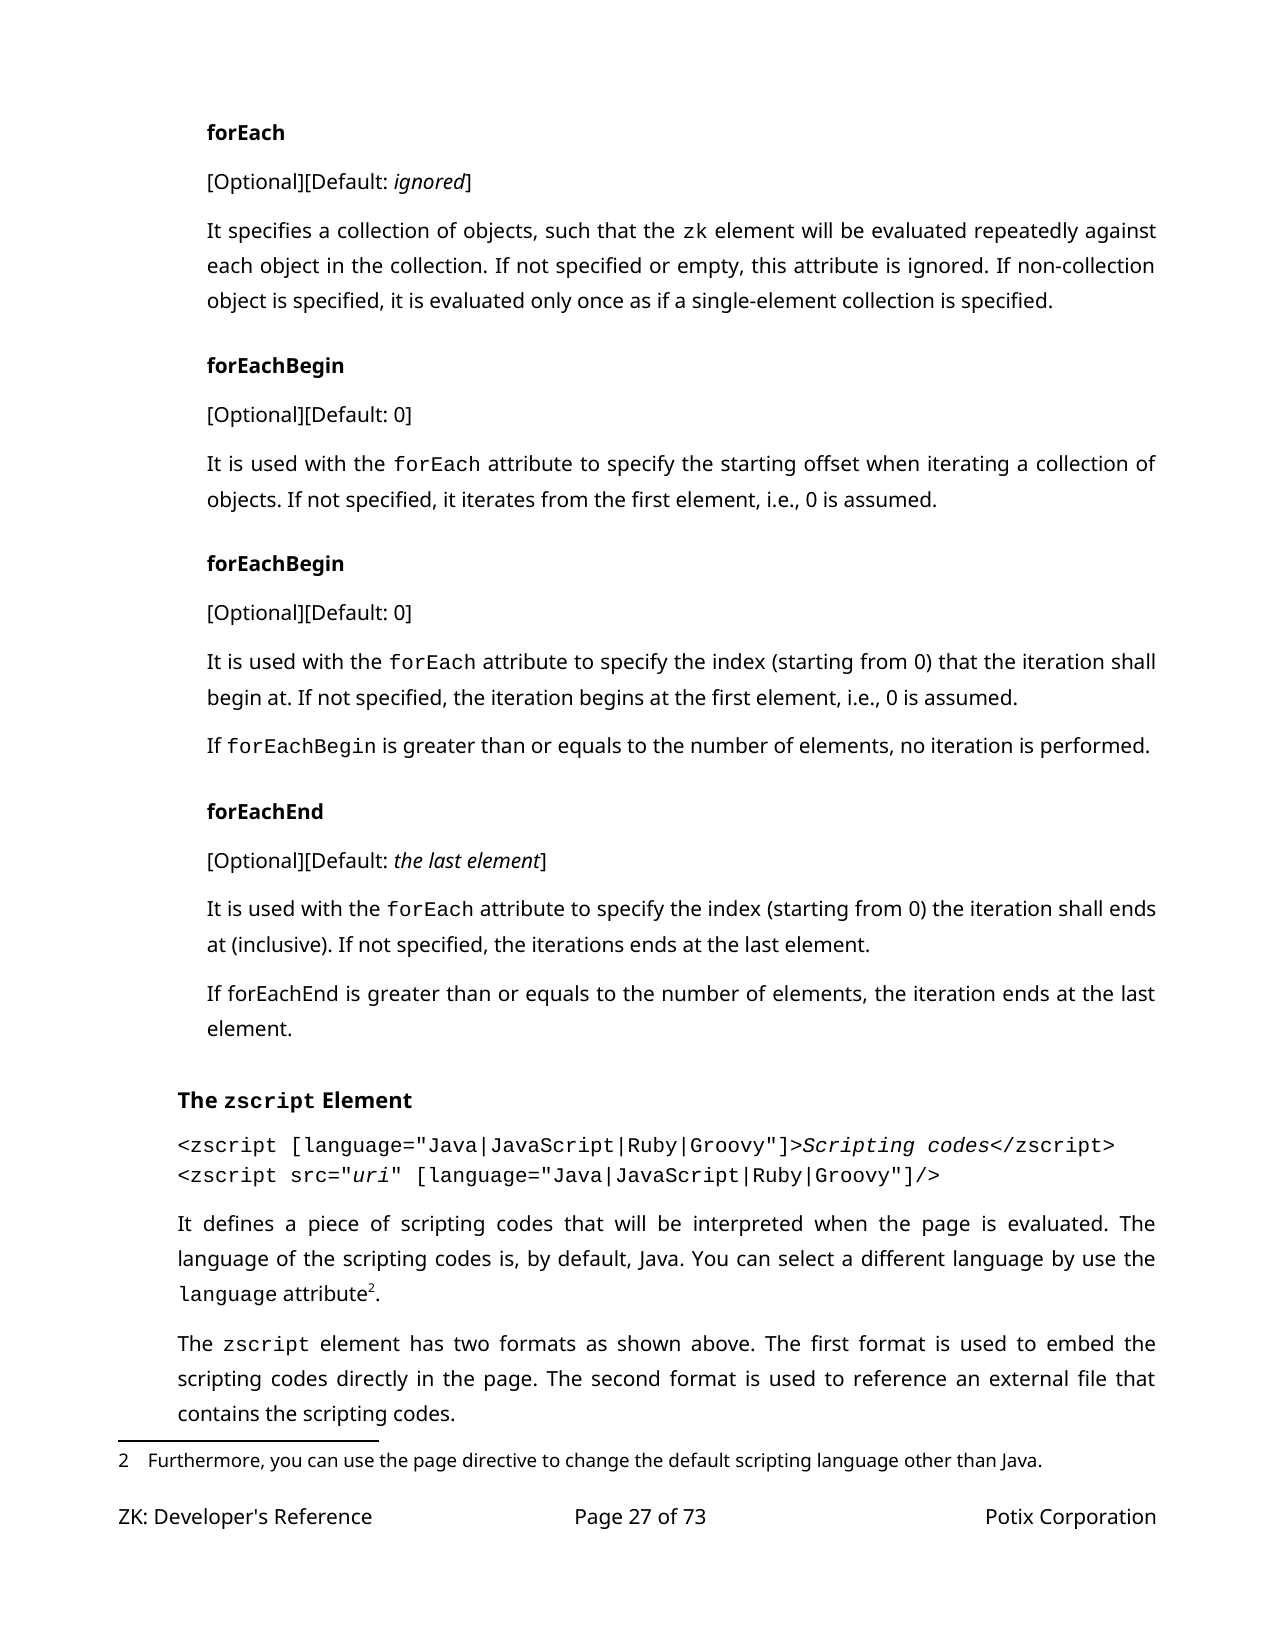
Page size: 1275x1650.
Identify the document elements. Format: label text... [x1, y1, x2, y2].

text [Optional][Default: ignored] [207, 167, 1157, 195]
subtitle forEachBegin [207, 549, 1157, 578]
subtitle forEachEnd [207, 797, 1157, 825]
text If forEachBegin is greater than or equals to the number of elements, no iteration is performed. [207, 732, 1157, 760]
subtitle The zscript Element [177, 1085, 1157, 1115]
text Furthermore, you can use the page directive to change the default scripting language other than Java. [118, 1447, 1157, 1473]
text [Optional][Default: 0] [207, 598, 1157, 627]
text The zscript element has two formats as shown above. The first format is used to embed the scripting codes directly in the page. The second format is used to reference an external file that contains the scripting codes. [177, 1329, 1157, 1428]
text If forEachEnd is greater than or equals to the number of elements, the iteration ends at the last element. [207, 979, 1157, 1042]
subtitle forEachBegin [207, 351, 1157, 380]
text It is used with the forEach attribute to specify the index (starting from 0) that the iteration shall begin at. If not specified, the iteration begins at the first element, i.e., 0 is assumed. [207, 647, 1157, 711]
text [Optional][Default: 0] [207, 400, 1157, 428]
text It specifies a collection of objects, such that the zk element will be evaluated repeatedly against each object in the collection. If not specified or empty, this attribute is ignored. If non-collection object is specified, it is evaluated only once as if a single-element collection is specified. [207, 216, 1157, 315]
text It is used with the forEach attribute to specify the starting offset when iterating a collection of objects. If not specified, it iterates from the first element, i.e., 0 is assumed. [207, 449, 1157, 513]
text [Optional][Default: the last element] [207, 846, 1157, 874]
text <zscript [language="Java|JavaScript|Ruby|Groovy"]>Scripting codes</zscript> <zscript src="uri" [language="Java|JavaScript|Ruby|Groovy"]/> [177, 1136, 1157, 1188]
subtitle forEach [207, 118, 1157, 146]
text It defines a piece of scripting codes that will be interpreted when the page is evaluated. The language of the scripting codes is, by default, Java. You can select a different language by use the language attribute. [177, 1209, 1157, 1308]
text It is used with the forEach attribute to specify the index (starting from 0) the iteration shall ends at (inclusive). If not specified, the iterations ends at the last element. [207, 894, 1157, 958]
